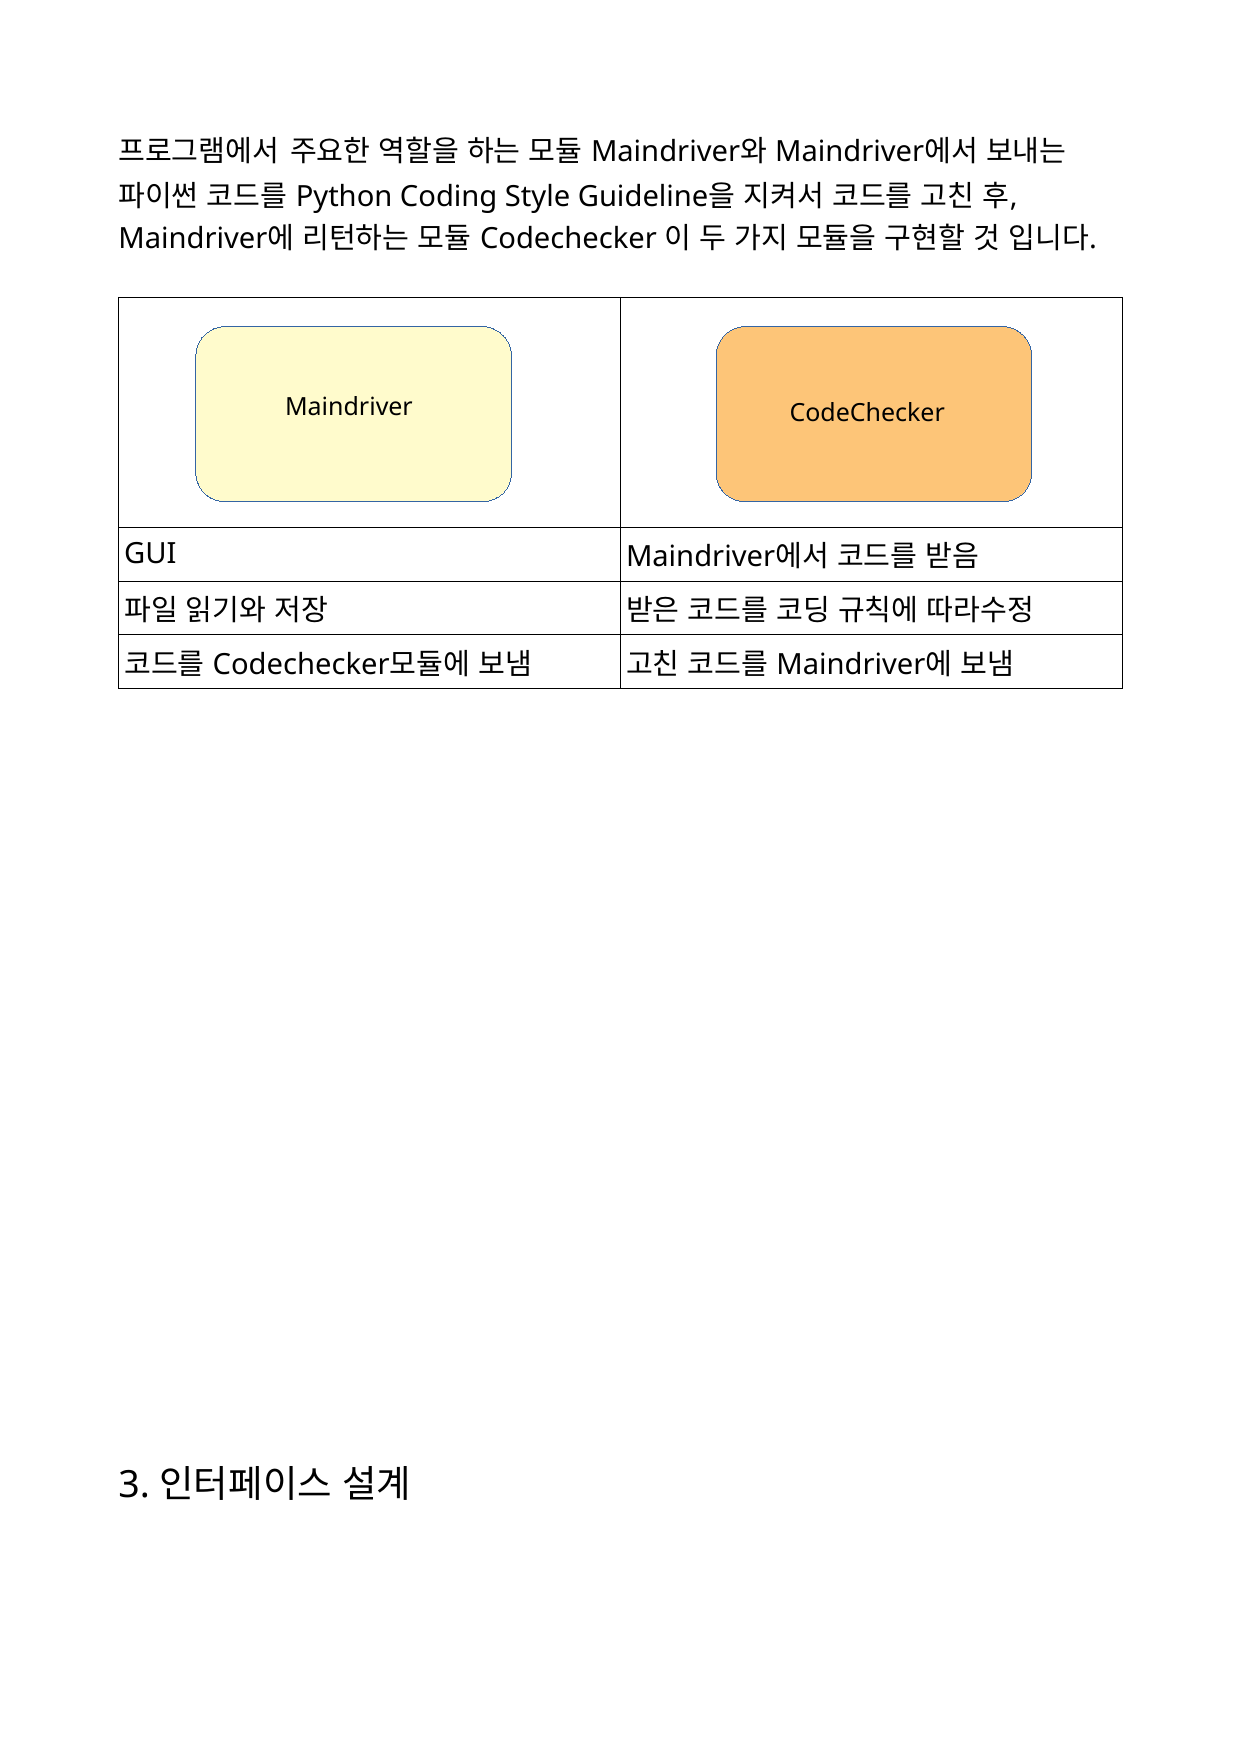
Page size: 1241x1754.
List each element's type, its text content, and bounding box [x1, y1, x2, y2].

table_header [119, 298, 620, 527]
table_cell Maindriver에서 코드를 받음 [621, 528, 1122, 581]
table_cell GUI [119, 528, 620, 581]
table_cell 파일 읽기와 저장 [119, 582, 620, 634]
text 프로그램에서 주요한 역할을 하는 모듈 Maindriver와 Maindriver에서 보내는 파이썬 코드를 Python Coding Style Guideline을 지켜서 코드를 고친 후, Maindriver에 리턴하는 모듈 Codechecker 이 두 가지 모듈을 구현할 것 입니다. [118, 118, 1122, 257]
table_header [621, 298, 1122, 527]
text 3. 인터페이스 설계 [118, 1454, 1122, 1508]
table_cell 고친 코드를 Maindriver에 보냄 [621, 635, 1122, 688]
table_cell 받은 코드를 코딩 규칙에 따라수정 [621, 582, 1122, 634]
table_cell 코드를 Codechecker모듈에 보냄 [119, 635, 620, 688]
